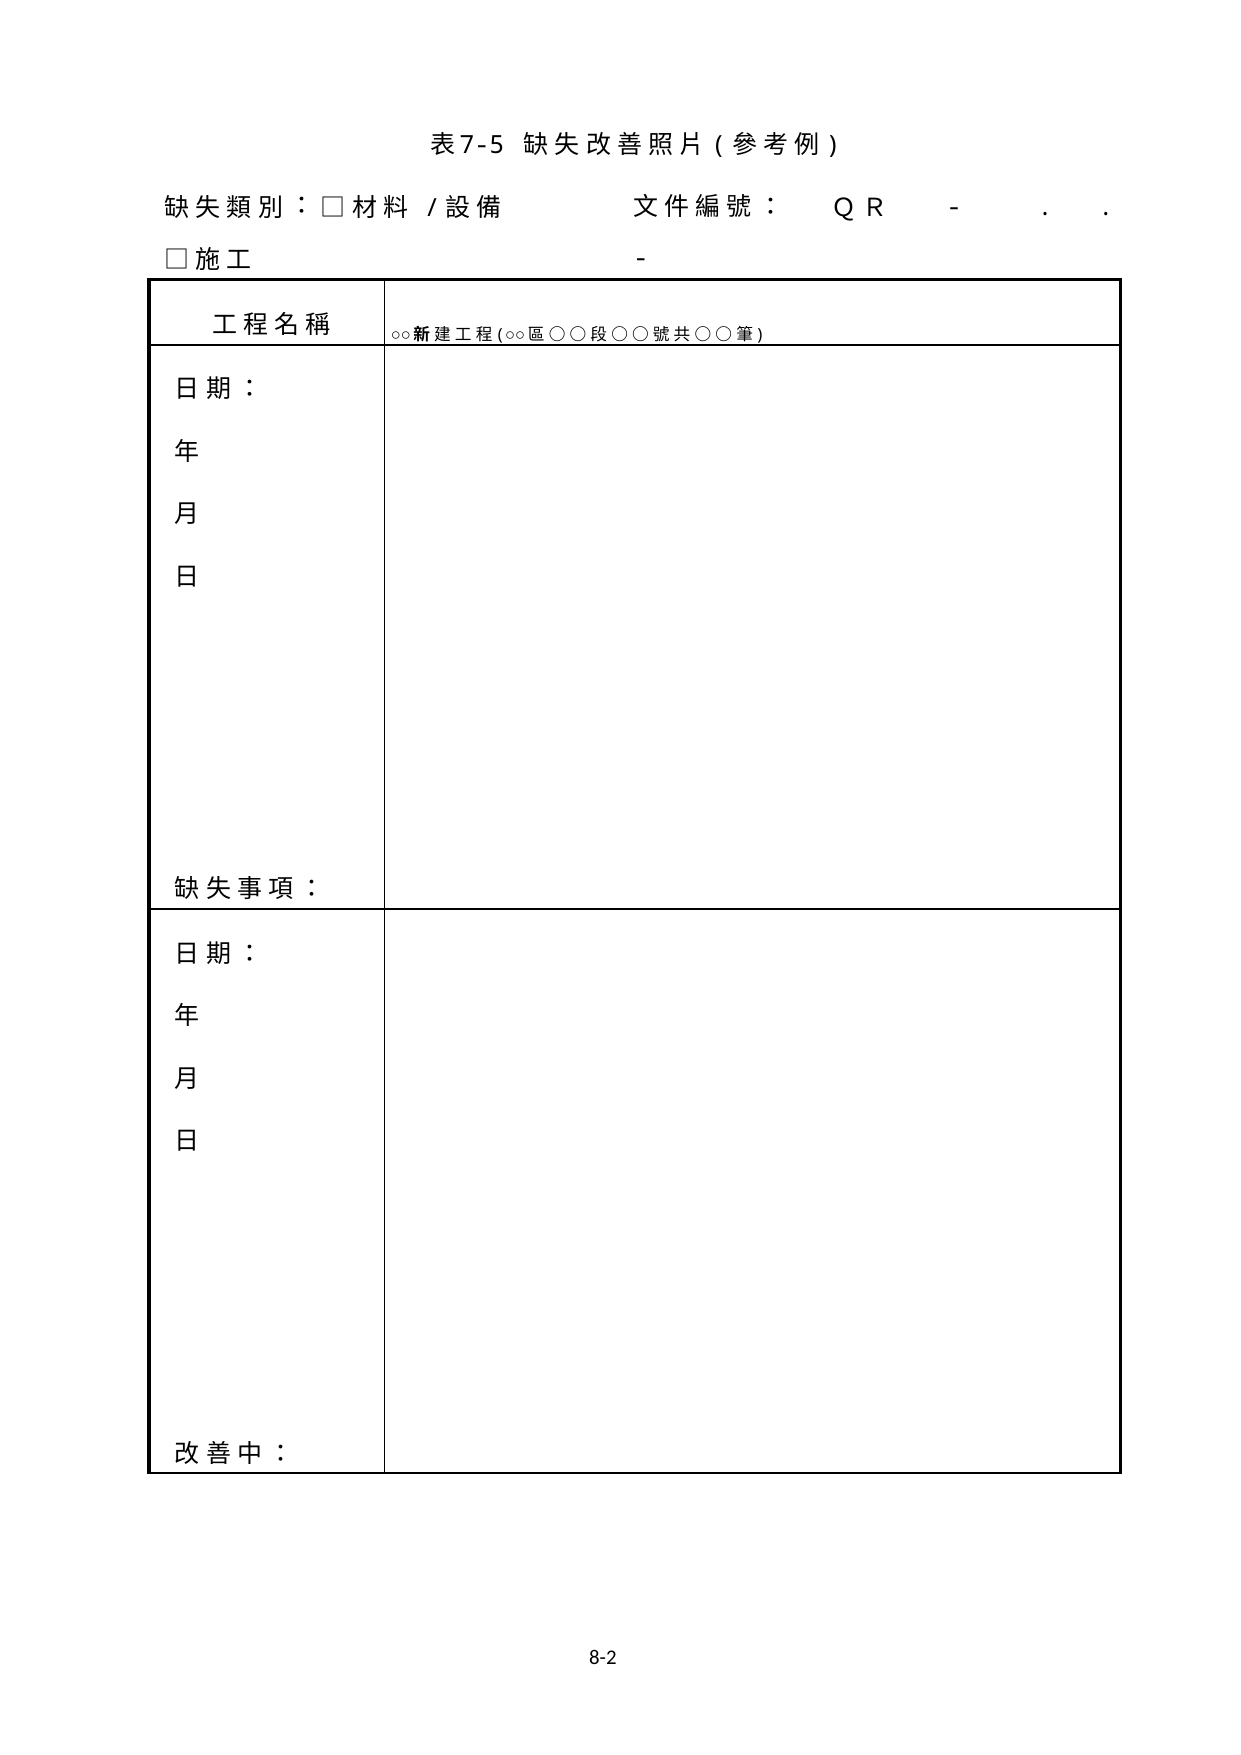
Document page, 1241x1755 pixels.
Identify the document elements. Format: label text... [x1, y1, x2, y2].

table_cell 工程名稱 [151, 281, 384, 344]
table_header 缺失類別：□材料/設備 □施工 [149, 153, 624, 278]
table_cell [385, 346, 1119, 908]
text 表7-5 缺失改善照片(參考例) [151, 91, 1119, 153]
table_cell 日期： 年 月 日 缺失事項： [151, 346, 384, 908]
table_header 文件編號： ＱＲ - . . - [624, 153, 1121, 278]
table_cell 日期： 年 月 日 改善中： [151, 910, 384, 1472]
table_cell ○○新建工程(○○區○○段○○號共○○筆) [385, 281, 1119, 344]
table_cell [385, 910, 1119, 1472]
